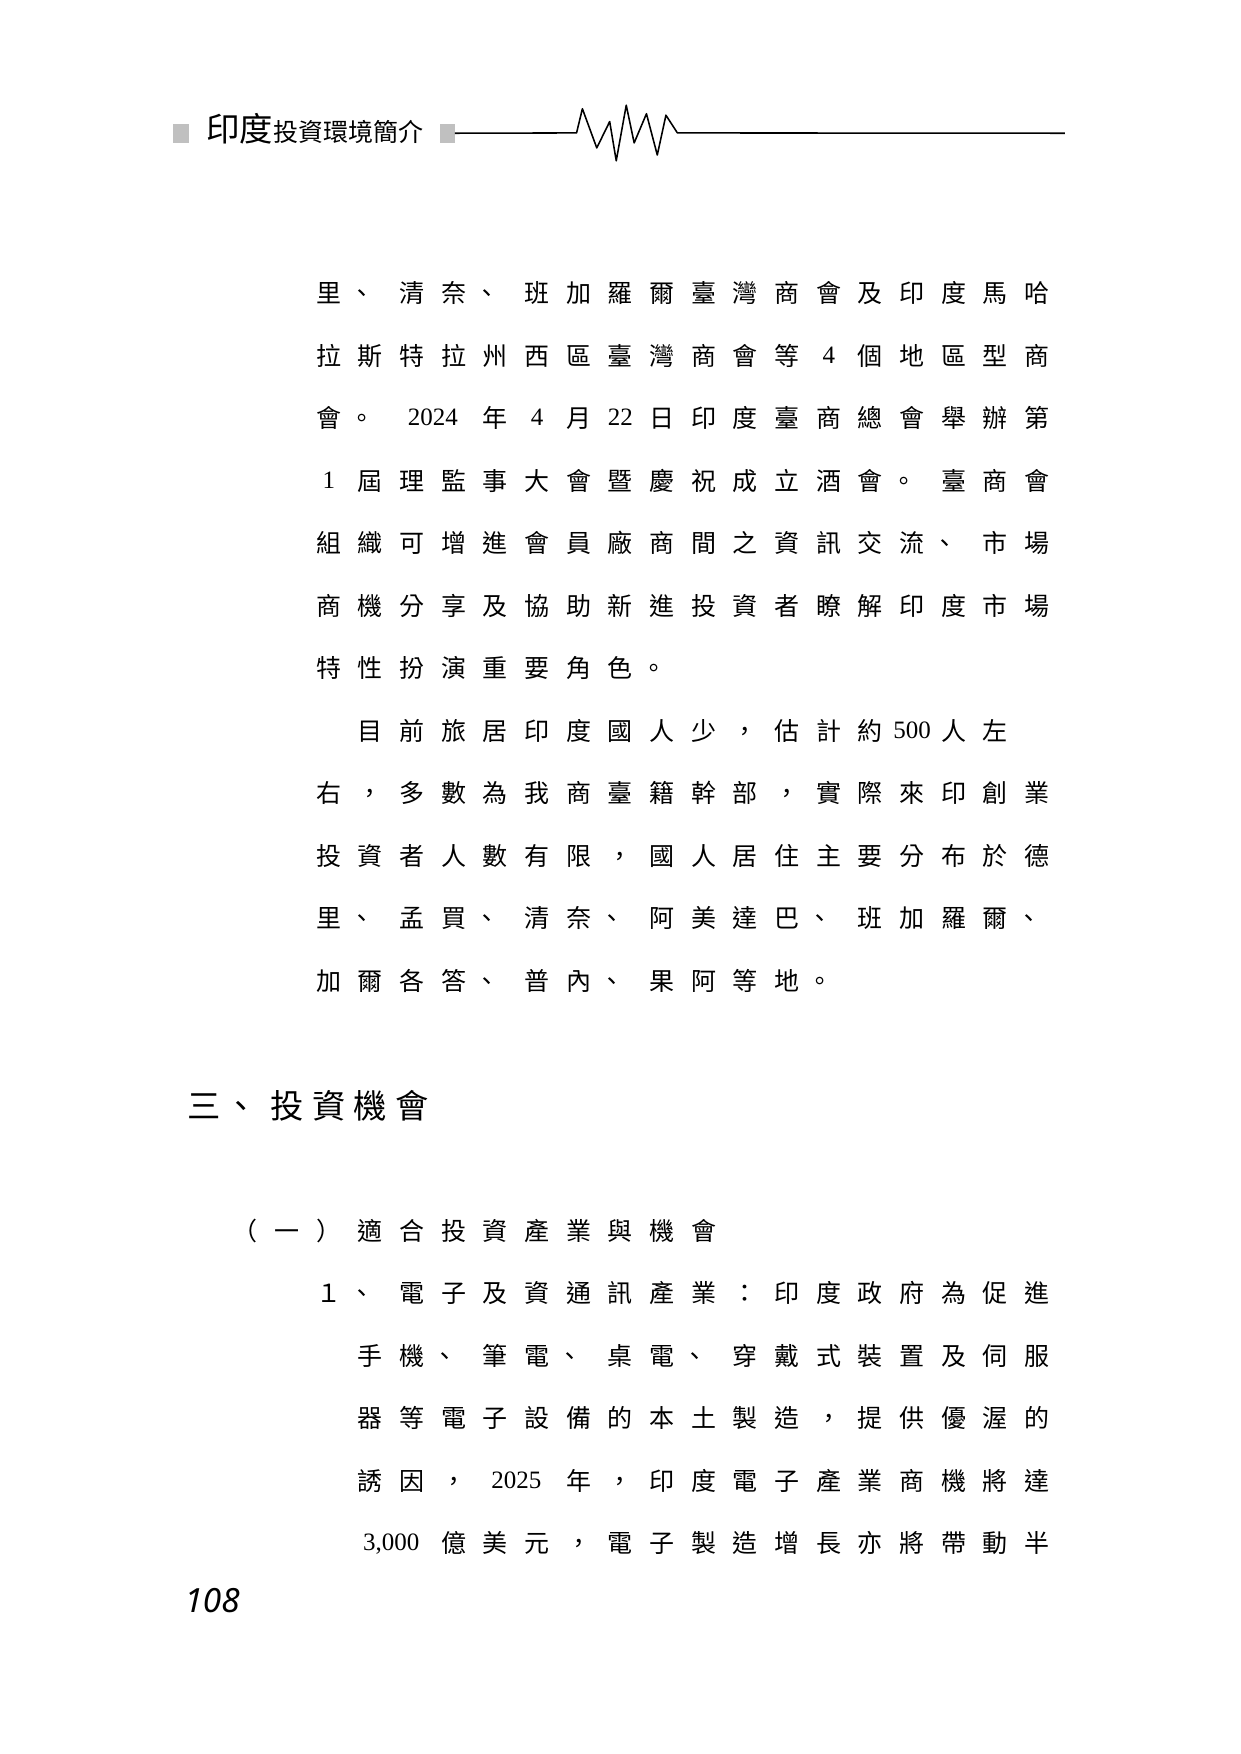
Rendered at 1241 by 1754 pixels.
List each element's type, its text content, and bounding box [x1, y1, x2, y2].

text （一）適合投資產業與機會 [207, 1188, 1058, 1250]
text 三、投資機會 [183, 1063, 1058, 1125]
text １、電子及資通訊產業：印度政府為促進手機、筆電、桌電、穿戴式裝置及伺服器等電子設備的本土製造，提供優渥的誘因，2025年，印度電子產業商機將達3,000億美元，電子製造增長亦將帶動半 [281, 1250, 1058, 1563]
text 目前旅居印度國人少，估計約500人左右，多數為我商臺籍幹部，實際來印創業投資者人數有限，國人居住主要分布於德里、孟買、清奈、阿美達巴、班加羅爾、加爾各答、普內、果阿等地。 [281, 688, 1058, 1000]
text 里、清奈、班加羅爾臺灣商會及印度馬哈拉斯特拉州西區臺灣商會等4個地區型商會。2024年4月22日印度臺商總會舉辦第1屆理監事大會暨慶祝成立酒會。臺商會組織可增進會員廠商間之資訊交流、市場商機分享及協助新進投資者瞭解印度市場特性扮演重要角色。 [281, 250, 1058, 688]
